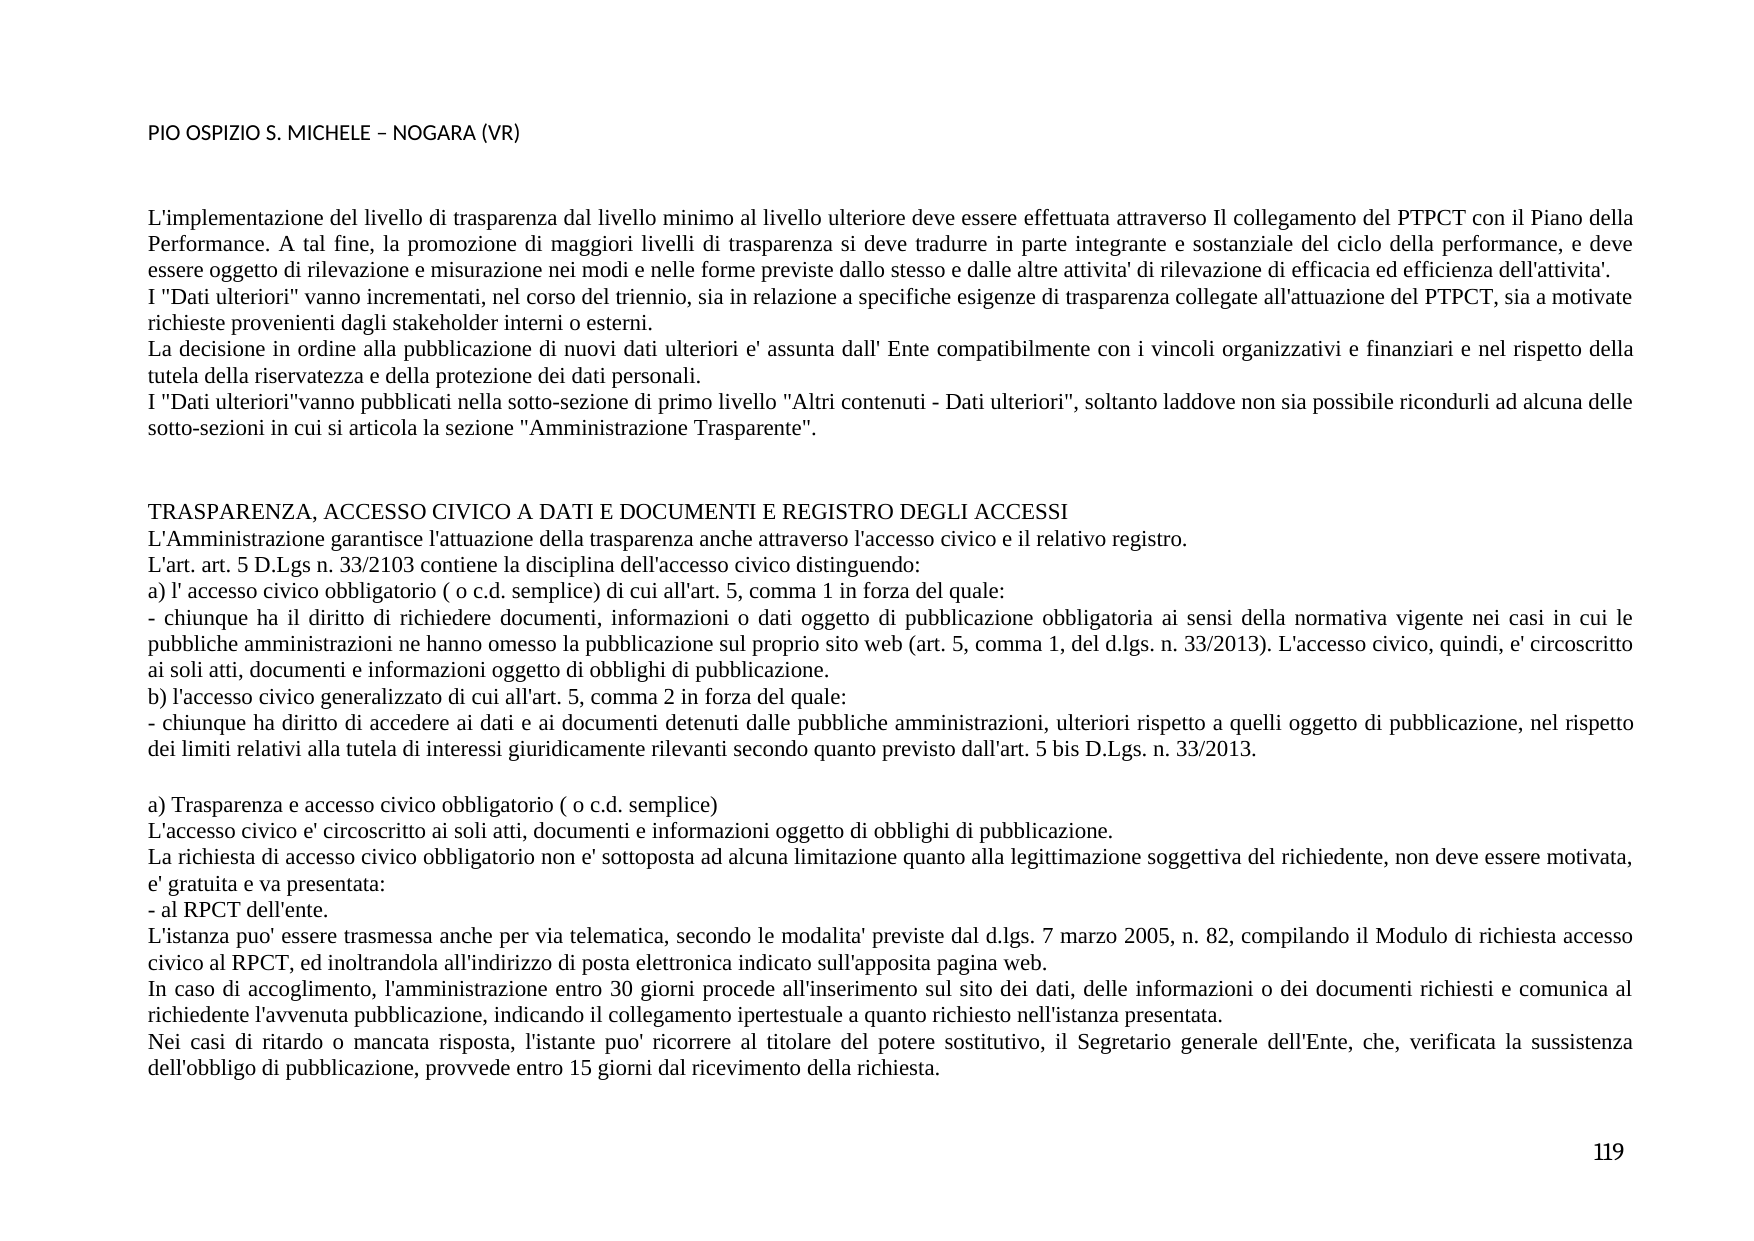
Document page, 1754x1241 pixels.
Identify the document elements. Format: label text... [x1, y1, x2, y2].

text a) Trasparenza e accesso civico obbligatorio ( o c.d. semplice) [148, 791, 1636, 817]
text - al RPCT dell'ente. [148, 896, 1636, 922]
text TRASPARENZA, ACCESSO CIVICO A DATI E DOCUMENTI E REGISTRO DEGLI ACCESSI [148, 498, 1636, 525]
text b) l'accesso civico generalizzato di cui all'art. 5, comma 2 in forza del quale: [148, 683, 1636, 709]
text I "Dati ulteriori" vanno incrementati, nel corso del triennio, sia in relazione a specifiche esigenze di trasparenza collegate all'attuazione del PTPCT, sia a motivate richieste provenienti dagli stakeholder interni o esterni. [148, 283, 1636, 335]
text La decisione in ordine alla pubblicazione di nuovi dati ulteriori e' assunta dall' Ente compatibilmente con i vincoli organizzativi e finanziari e nel rispetto della tutela della riservatezza e della protezione dei dati personali. [148, 335, 1636, 388]
text I "Dati ulteriori"vanno pubblicati nella sotto-sezione di primo livello "Altri contenuti - Dati ulteriori", soltanto laddove non sia possibile ricondurli ad alcuna delle sotto-sezioni in cui si articola la sezione "Amministrazione Trasparente". [148, 388, 1636, 441]
text La richiesta di accesso civico obbligatorio non e' sottoposta ad alcuna limitazione quanto alla legittimazione soggettiva del richiedente, non deve essere motivata, e' gratuita e va presentata: [148, 843, 1636, 896]
text L'art. art. 5 D.Lgs n. 33/2103 contiene la disciplina dell'accesso civico distinguendo: [148, 551, 1636, 577]
text L'istanza puo' essere trasmessa anche per via telematica, secondo le modalita' previste dal d.lgs. 7 marzo 2005, n. 82, compilando il Modulo di richiesta accesso civico al RPCT, ed inoltrandola all'indirizzo di posta elettronica indicato sull'apposita pagina web. [148, 922, 1636, 975]
text L'accesso civico e' circoscritto ai soli atti, documenti e informazioni oggetto di obblighi di pubblicazione. [148, 817, 1636, 843]
text In caso di accoglimento, l'amministrazione entro 30 giorni procede all'inserimento sul sito dei dati, delle informazioni o dei documenti richiesti e comunica al richiedente l'avvenuta pubblicazione, indicando il collegamento ipertestuale a quanto richiesto nell'istanza presentata. [148, 975, 1636, 1028]
text - chiunque ha il diritto di richiedere documenti, informazioni o dati oggetto di pubblicazione obbligatoria ai sensi della normativa vigente nei casi in cui le pubbliche amministrazioni ne hanno omesso la pubblicazione sul proprio sito web (art. 5, comma 1, del d.lgs. n. 33/2013). L'accesso civico, quindi, e' circoscritto ai soli atti, documenti e informazioni oggetto di obblighi di pubblicazione. [148, 604, 1636, 683]
text Nei casi di ritardo o mancata risposta, l'istante puo' ricorrere al titolare del potere sostitutivo, il Segretario generale dell'Ente, che, verificata la sussistenza dell'obbligo di pubblicazione, provvede entro 15 giorni dal ricevimento della richiesta. [148, 1028, 1636, 1081]
text - chiunque ha diritto di accedere ai dati e ai documenti detenuti dalle pubbliche amministrazioni, ulteriori rispetto a quelli oggetto di pubblicazione, nel rispetto dei limiti relativi alla tutela di interessi giuridicamente rilevanti secondo quanto previsto dall'art. 5 bis D.Lgs. n. 33/2013. [148, 709, 1636, 762]
text L'implementazione del livello di trasparenza dal livello minimo al livello ulteriore deve essere effettuata attraverso Il collegamento del PTPCT con il Piano della Performance. A tal fine, la promozione di maggiori livelli di trasparenza si deve tradurre in parte integrante e sostanziale del ciclo della performance, e deve essere oggetto di rilevazione e misurazione nei modi e nelle forme previste dallo stesso e dalle altre attivita' di rilevazione di efficacia ed efficienza dell'attivita'. [148, 204, 1636, 283]
text L'Amministrazione garantisce l'attuazione della trasparenza anche attraverso l'accesso civico e il relativo registro. [148, 525, 1636, 551]
text a) l' accesso civico obbligatorio ( o c.d. semplice) di cui all'art. 5, comma 1 in forza del quale: [148, 577, 1636, 604]
